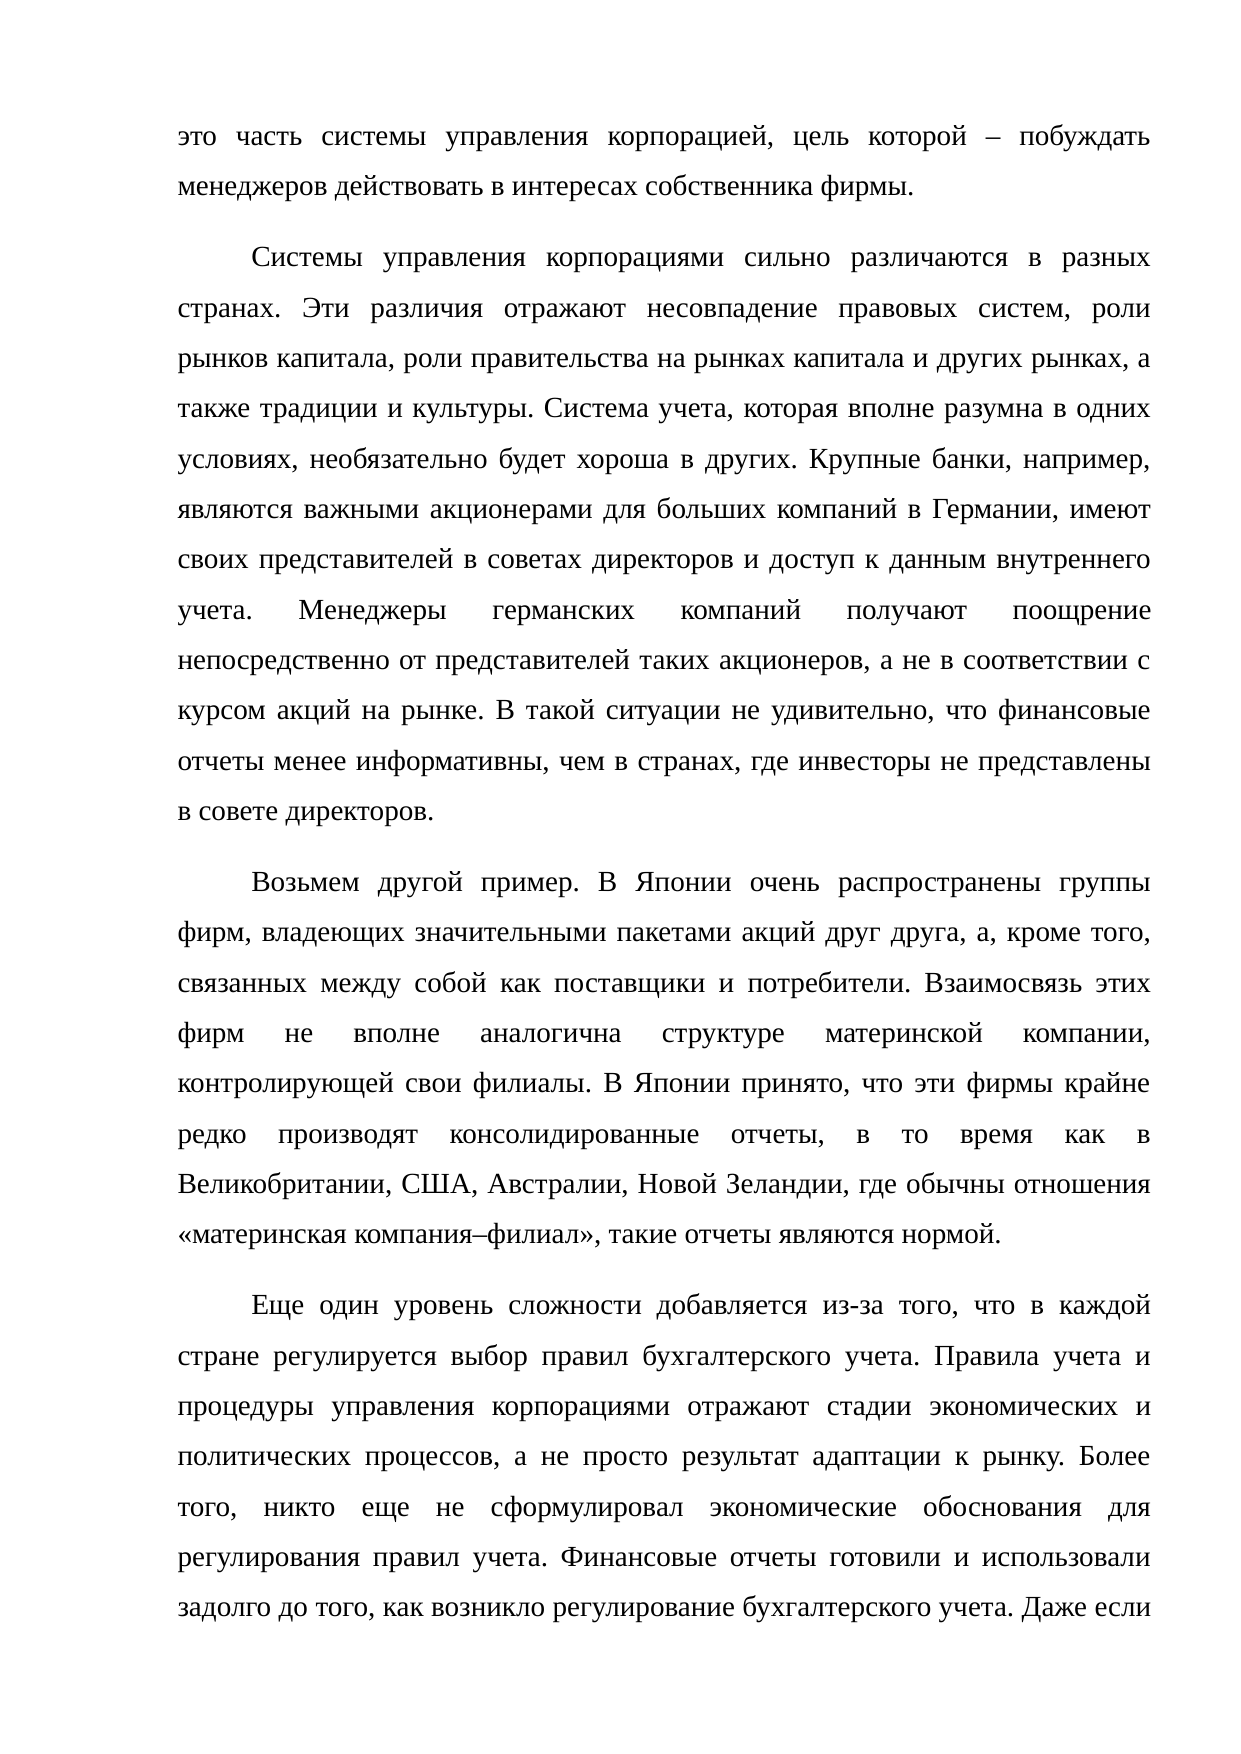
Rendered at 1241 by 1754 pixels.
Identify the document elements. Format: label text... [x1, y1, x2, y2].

text Возьмем другой пример. В Японии очень распространены группы фирм, владеющих значительными пакетами акций друг друга, а, кроме того, связанных между собой как поставщики и потребители. Взаимосвязь этих фирм не вполне аналогична структуре материнской компании, контролирующей свои филиалы. В Японии принято, что эти фирмы крайне редко производят консолидированные отчеты, в то время как в Великобритании, США, Австралии, Новой Зеландии, где обычны отношения «материнская компания–филиал», такие отчеты являются нормой. [177, 864, 1152, 1250]
text Еще один уровень сложности добавляется из-за того, что в каждой стране регулируется выбор правил бухгалтерского учета. Правила учета и процедуры управления корпорациями отражают стадии экономических и политических процессов, а не просто результат адаптации к рынку. Более того, никто еще не сформулировал экономические обоснования для регулирования правил учета. Финансовые отчеты готовили и использовали задолго до того, как возникло регулирование бухгалтерского учета. Даже если [177, 1287, 1152, 1623]
text это часть системы управления корпорацией, цель которой – побуждать менеджеров действовать в интересах собственника фирмы. [177, 118, 1152, 202]
text Системы управления корпорациями сильно различаются в разных странах. Эти различия отражают несовпадение правовых систем, роли рынков капитала, роли правительства на рынках капитала и других рынках, а также традиции и культуры. Система учета, которая вполне разумна в одних условиях, необязательно будет хороша в других. Крупные банки, например, являются важными акционерами для больших компаний в Германии, имеют своих представителей в советах директоров и доступ к данным внутреннего учета. Менеджеры германских компаний получают поощрение непосредственно от представителей таких акционеров, а не в соответствии с курсом акций на рынке. В такой ситуации не удивительно, что финансовые отчеты менее информативны, чем в странах, где инвесторы не представлены в совете директоров. [177, 239, 1152, 827]
